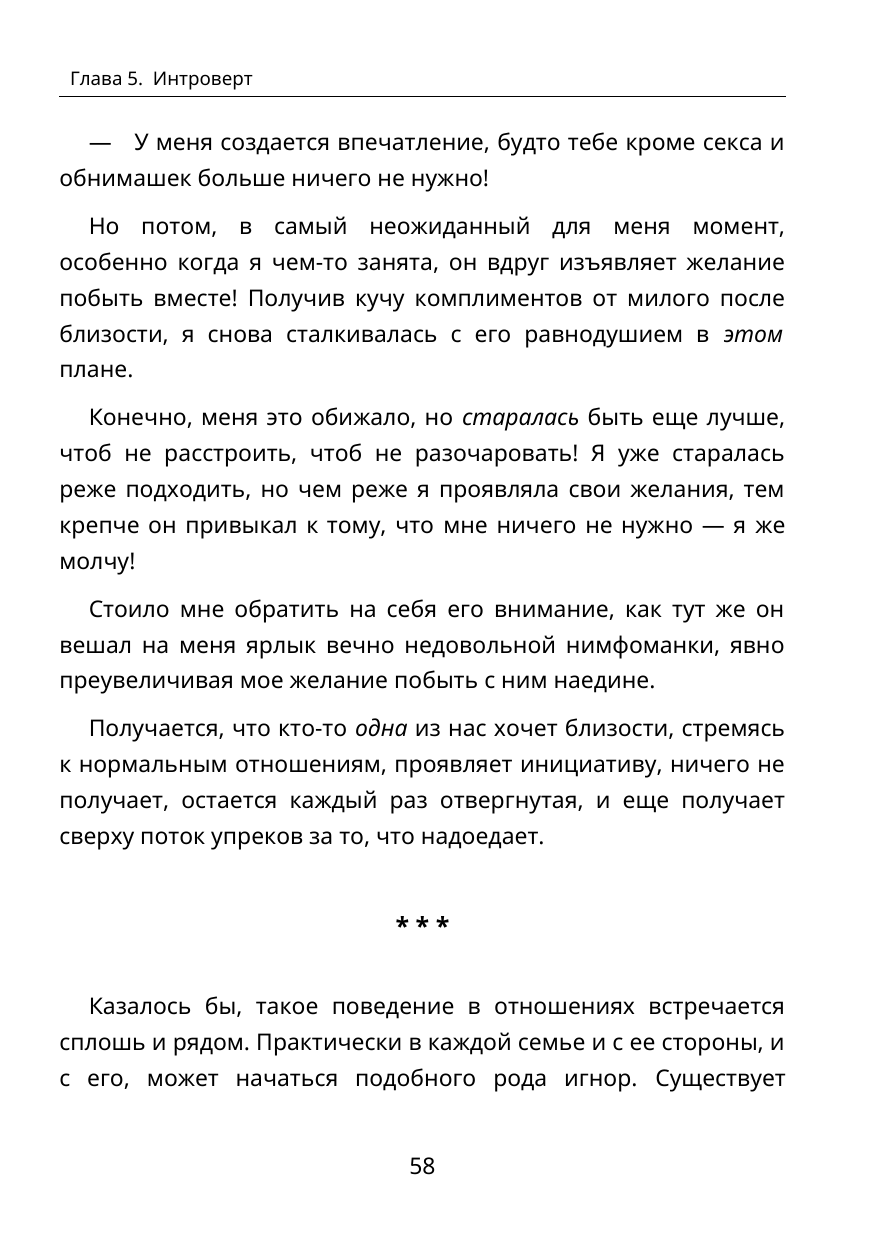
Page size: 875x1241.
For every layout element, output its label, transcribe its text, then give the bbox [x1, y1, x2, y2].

text Получается, что кто-то одна из нас хочет близости, стремясь к нормальным отношениям, проявляет инициативу, ничего не получает, остается каждый раз отвергнутая, и еще получает сверху поток упреков за то, что надоедает. [59, 712, 786, 851]
list У меня создается впечатление, будто тебе кроме секса и обнимашек больше ничего не нужно! [59, 126, 786, 193]
text Казалось бы, такое поведение в отношениях встречается сплошь и рядом. Практически в каждой семье и с ее стороны, и с его, может начаться подобного рода игнор. Существует [59, 989, 786, 1093]
text Конечно, меня это обижало, но старалась быть еще лучше, чтоб не расстроить, чтоб не разочаровать! Я уже старалась реже подходить, но чем реже я проявляла свои желания, тем крепче он привыкал к тому, что мне ничего не нужно — я же молчу! [59, 401, 786, 576]
text Но потом, в самый неожиданный для меня момент, особенно когда я чем-то занята, он вдруг изъявляет желание побыть вместе! Получив кучу комплиментов от милого после близости, я снова сталкивалась с его равнодушием в этом плане. [59, 210, 786, 385]
text Стоило мне обратить на себя его внимание, как тут же он вешал на меня ярлык вечно недовольной нимфоманки, явно преувеличивая мое желание побыть с ним наедине. [59, 593, 786, 696]
subtitle * * * [59, 909, 786, 943]
